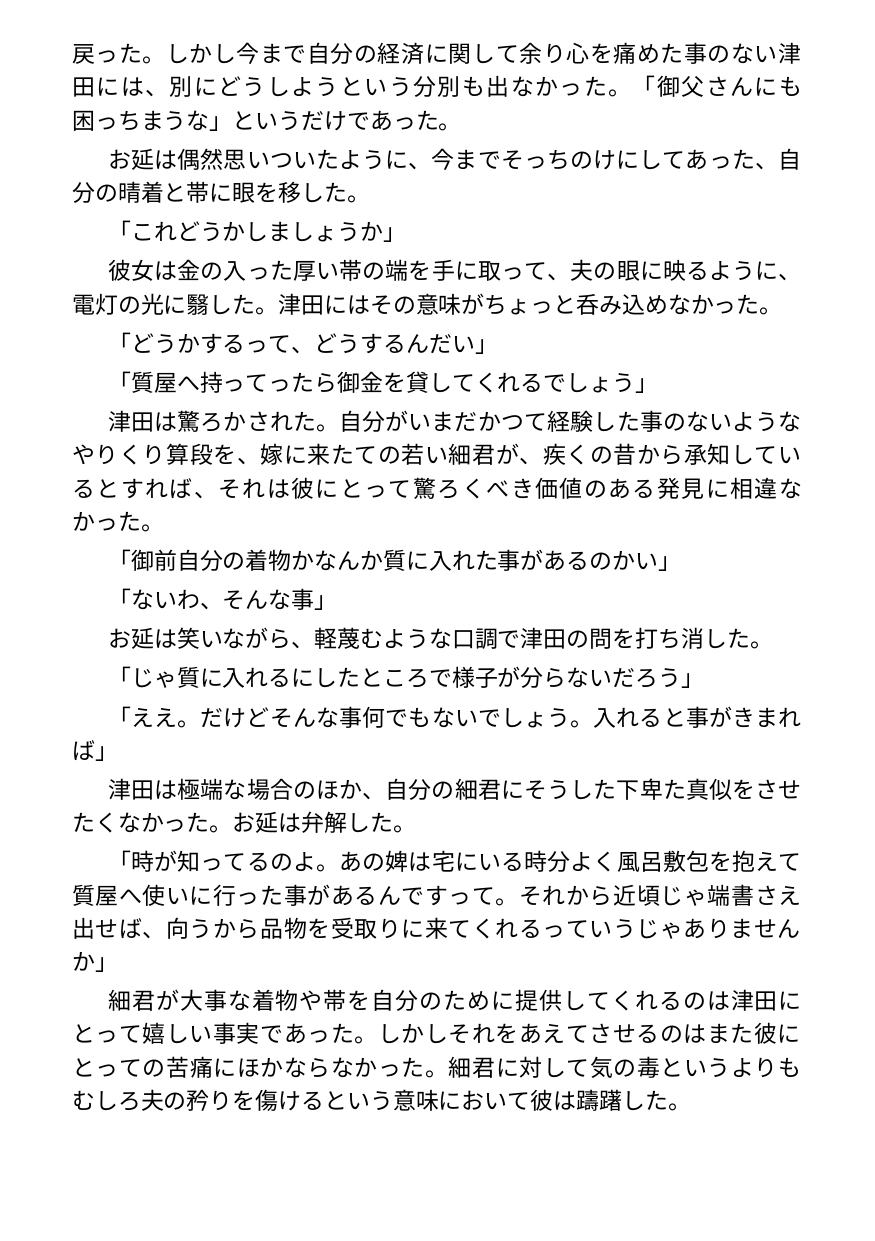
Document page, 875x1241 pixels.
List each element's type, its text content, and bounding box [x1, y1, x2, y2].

text 細君が大事な着物や帯を自分のために提供してくれるのは津田にとって嬉しい事実であった。しかしそれをあえてさせるのはまた彼にとっての苦痛にほかならなかった。細君に対して気の毒というよりもむしろ夫の矜りを傷けるという意味において彼は躊躇した。 [72, 983, 802, 1116]
text お延は笑いながら、軽蔑むような口調で津田の問を打ち消した。 [72, 621, 802, 654]
text 津田は極端な場合のほか、自分の細君にそうした下卑た真似をさせたくなかった。お延は弁解した。 [72, 772, 802, 838]
text 「ええ。だけどそんな事何でもないでしょう。入れると事がきまれば」 [72, 699, 802, 766]
text 「じゃ質に入れるにしたところで様子が分らないだろう」 [72, 660, 802, 693]
text お延は偶然思いついたように、今までそっちのけにしてあった、自分の晴着と帯に眼を移した。 [72, 142, 802, 208]
text 「どうかするって、どうするんだい」 [72, 326, 802, 359]
text 「ないわ、そんな事」 [72, 582, 802, 615]
text 「これどうかしましょうか」 [72, 214, 802, 247]
text 彼女は金の入った厚い帯の端を手に取って、夫の眼に映るように、電灯の光に翳した。津田にはその意味がちょっと呑み込めなかった。 [72, 253, 802, 320]
text 「時が知ってるのよ。あの婢は宅にいる時分よく風呂敷包を抱えて質屋へ使いに行った事があるんですって。それから近頃じゃ端書さえ出せば、向うから品物を受取りに来てくれるっていうじゃありませんか」 [72, 844, 802, 977]
text 津田は驚ろかされた。自分がいまだかつて経験した事のないようなやりくり算段を、嫁に来たての若い細君が、疾くの昔から承知しているとすれば、それは彼にとって驚ろくべき価値のある発見に相違なかった。 [72, 404, 802, 537]
text 「質屋へ持ってったら御金を貸してくれるでしょう」 [72, 365, 802, 398]
text 戻った。しかし今まで自分の経済に関して余り心を痛めた事のない津田には、別にどうしようという分別も出なかった。「御父さんにも困っちまうな」というだけであった。 [72, 36, 802, 136]
text 「御前自分の着物かなんか質に入れた事があるのかい」 [72, 543, 802, 576]
